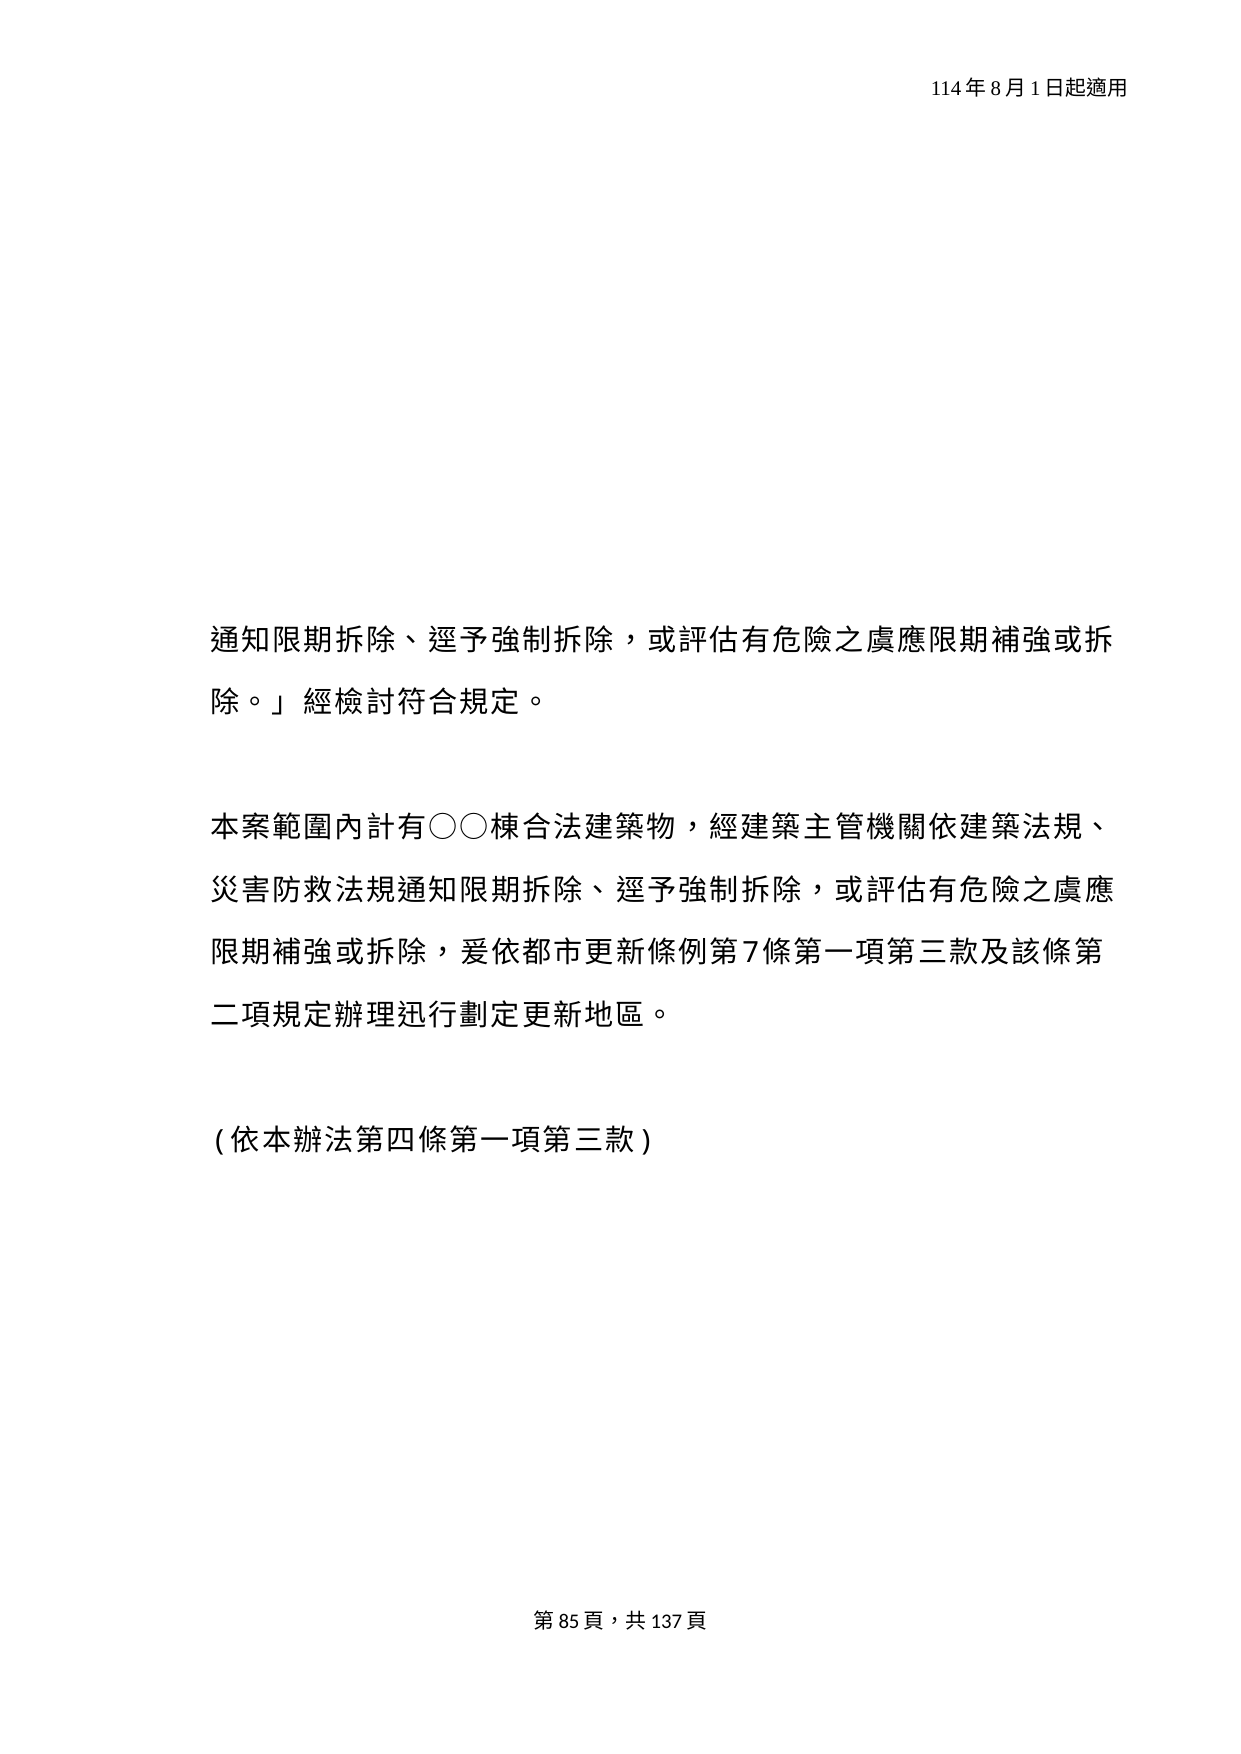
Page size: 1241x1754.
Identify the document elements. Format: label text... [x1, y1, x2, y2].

text 本案範圍內計有○○棟合法建築物，經建築主管機關依建築法規、災害防救法規通知限期拆除、逕予強制拆除，或評估有危險之虞應限期補強或拆除，爰依都市更新條例第7條第一項第三款及該條第二項規定辦理迅行劃定更新地區。 [203, 783, 1125, 1033]
text 通知限期拆除、逕予強制拆除，或評估有危險之虞應限期補強或拆除。」經檢討符合規定。 [203, 596, 1125, 721]
text (依本辦法第四條第一項第三款) [203, 1096, 1125, 1158]
